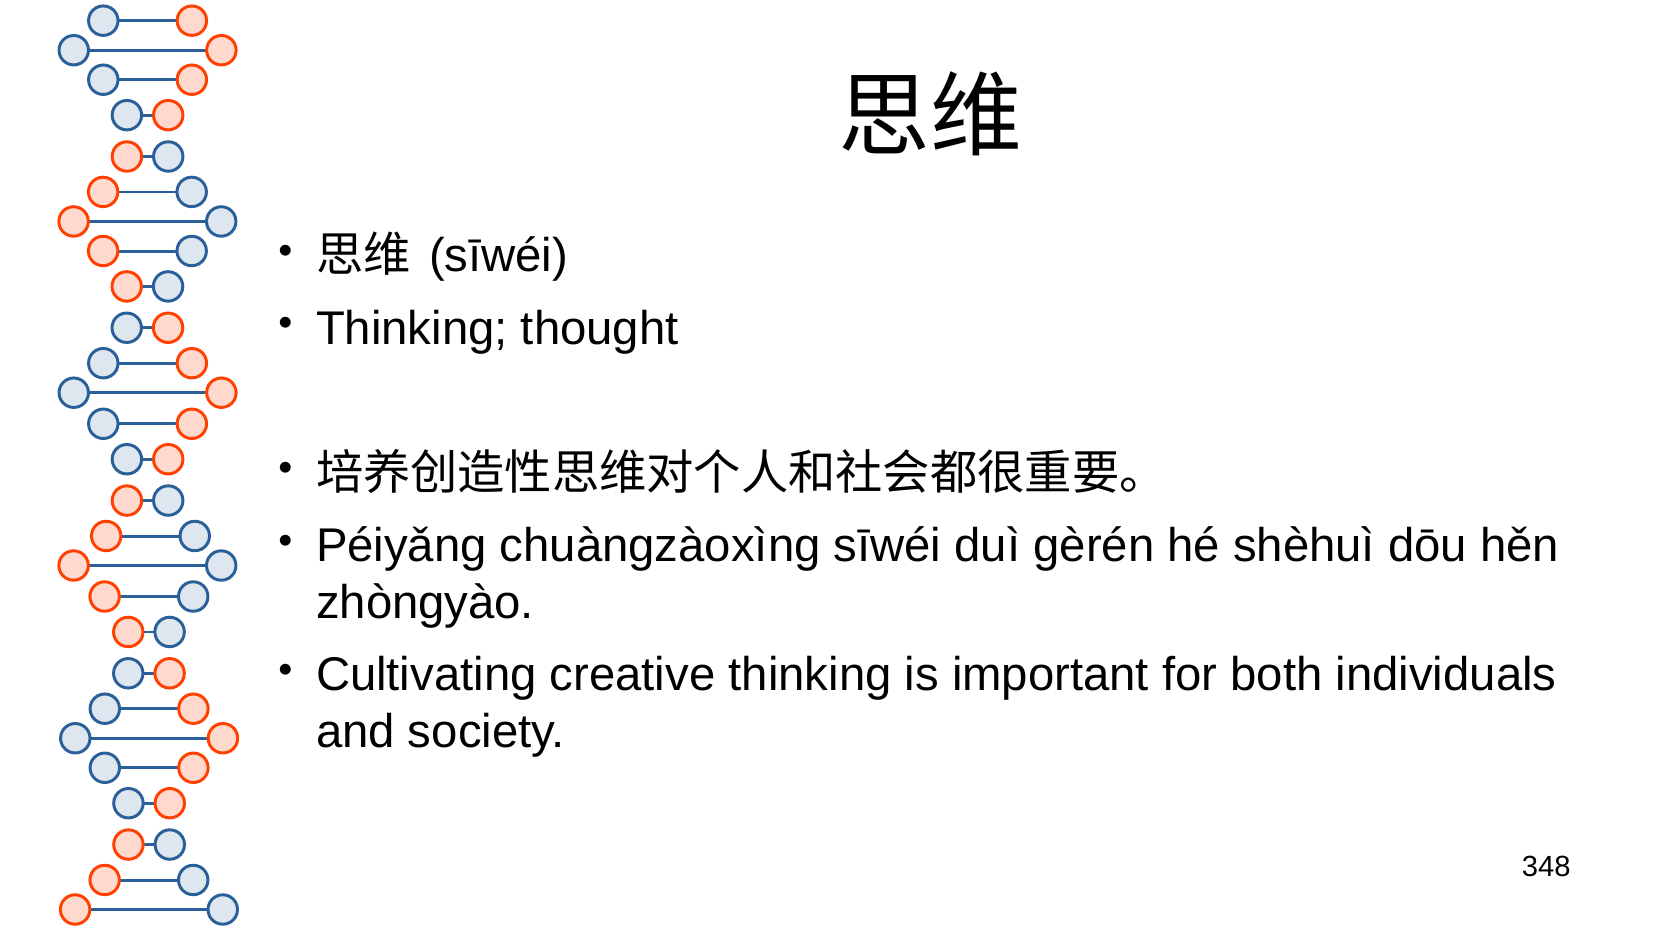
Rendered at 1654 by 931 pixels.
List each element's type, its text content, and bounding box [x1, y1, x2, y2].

list 思维 (sīwéi) Thinking; thought 培养创造性思维对个人和社会都很重要。 Péiyǎng chuàngzàoxìng sīwéi duì gèrén hé shèhuì dōu hěn zhòngyào. Cultivating creative thinking is important for both individuals and society. [265, 224, 1595, 764]
title 思维 [265, 35, 1595, 189]
